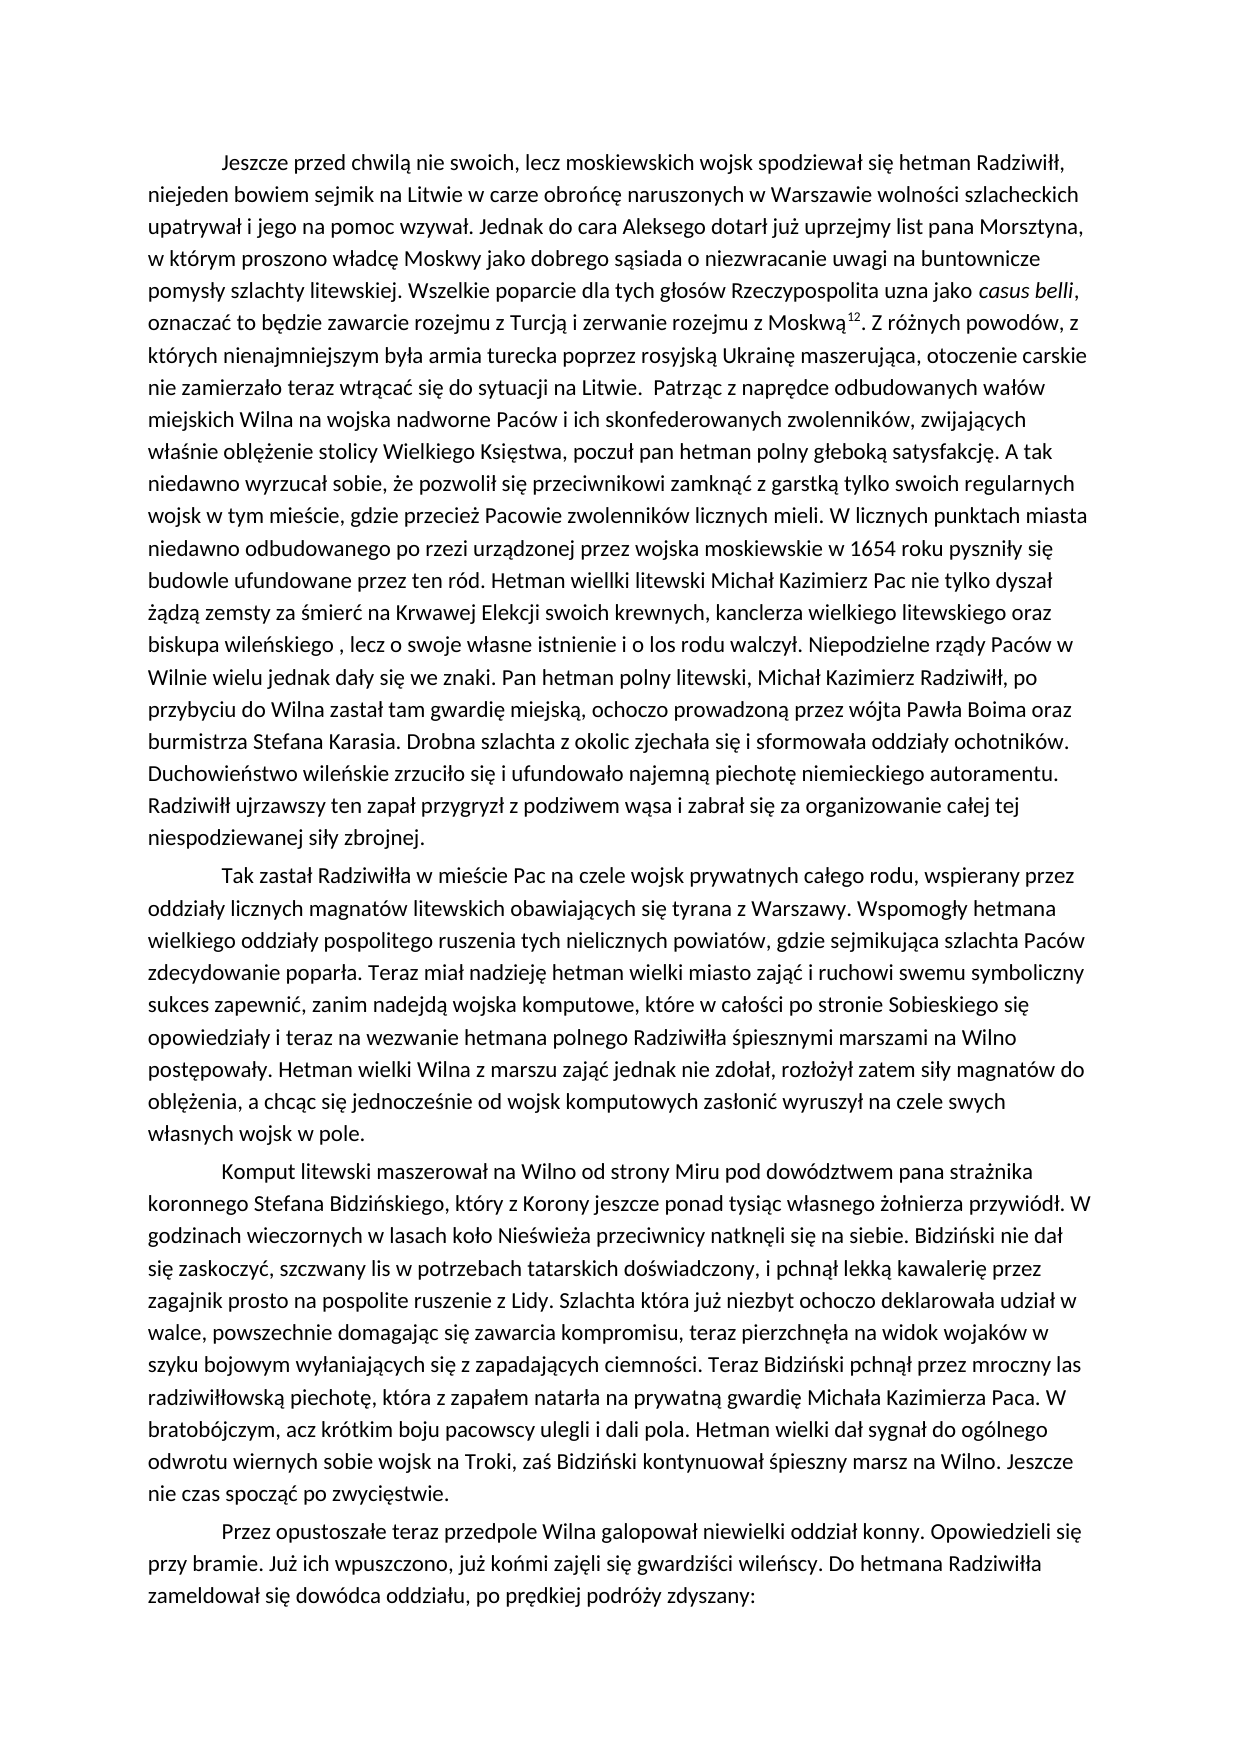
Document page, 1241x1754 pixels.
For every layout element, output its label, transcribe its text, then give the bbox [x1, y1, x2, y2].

text Komput litewski maszerował na Wilno od strony Miru pod dowództwem pana strażnika koronnego Stefana Bidzińskiego, który z Korony jeszcze ponad tysiąc własnego żołnierza przywiódł. W godzinach wieczornych w lasach koło Nieświeża przeciwnicy natknęli się na siebie. Bidziński nie dał się zaskoczyć, szczwany lis w potrzebach tatarskich doświadczony, i pchnął lekką kawalerię przez zagajnik prosto na pospolite ruszenie z Lidy. Szlachta która już niezbyt ochoczo deklarowała udział w walce, powszechnie domagając się zawarcia kompromisu, teraz pierzchnęła na widok wojaków w szyku bojowym wyłaniających się z zapadających ciemności. Teraz Bidziński pchnął przez mroczny las radziwiłłowską piechotę, która z zapałem natarła na prywatną gwardię Michała Kazimierza Paca. W bratobójczym, acz krótkim boju pacowscy ulegli i dali pola. Hetman wielki dał sygnał do ogólnego odwrotu wiernych sobie wojsk na Troki, zaś Bidziński kontynuował śpieszny marsz na Wilno. Jeszcze nie czas spocząć po zwycięstwie. [148, 1157, 1093, 1507]
text Przez opustoszałe teraz przedpole Wilna galopował niewielki oddział konny. Opowiedzieli się przy bramie. Już ich wpuszczono, już końmi zajęli się gwardziści wileńscy. Do hetmana Radziwiłła zameldował się dowódca oddziału, po prędkiej podróży zdyszany: [148, 1517, 1093, 1610]
text Tak zastał Radziwiłła w mieście Pac na czele wojsk prywatnych całego rodu, wspierany przez oddziały licznych magnatów litewskich obawiających się tyrana z Warszawy. Wspomogły hetmana wielkiego oddziały pospolitego ruszenia tych nielicznych powiatów, gdzie sejmikująca szlachta Paców zdecydowanie poparła. Teraz miał nadzieję hetman wielki miasto zająć i ruchowi swemu symboliczny sukces zapewnić, zanim nadejdą wojska komputowe, które w całości po stronie Sobieskiego się opowiedziały i teraz na wezwanie hetmana polnego Radziwiłła śpiesznymi marszami na Wilno postępowały. Hetman wielki Wilna z marszu zająć jednak nie zdołał, rozłożył zatem siły magnatów do oblężenia, a chcąc się jednocześnie od wojsk komputowych zasłonić wyruszył na czele swych własnych wojsk w pole. [148, 862, 1093, 1147]
text Jeszcze przed chwilą nie swoich, lecz moskiewskich wojsk spodziewał się hetman Radziwiłł, niejeden bowiem sejmik na Litwie w carze obrońcę naruszonych w Warszawie wolności szlacheckich upatrywał i jego na pomoc wzywał. Jednak do cara Aleksego dotarł już uprzejmy list pana Morsztyna, w którym proszono władcę Moskwy jako dobrego sąsiada o niezwracanie uwagi na buntownicze pomysły szlachty litewskiej. Wszelkie poparcie dla tych głosów Rzeczypospolita uzna jako casus belli, oznaczać to będzie zawarcie rozejmu z Turcją i zerwanie rozejmu z Moskwą. Z różnych powodów, z których nienajmniejszym była armia turecka poprzez rosyjską Ukrainę maszerująca, otoczenie carskie nie zamierzało teraz wtrącać się do sytuacji na Litwie. Patrząc z naprędce odbudowanych wałów miejskich Wilna na wojska nadworne Paców i ich skonfederowanych zwolenników, zwijających właśnie oblężenie stolicy Wielkiego Księstwa, poczuł pan hetman polny głeboką satysfakcję. A tak niedawno wyrzucał sobie, że pozwolił się przeciwnikowi zamknąć z garstką tylko swoich regularnych wojsk w tym mieście, gdzie przecież Pacowie zwolenników licznych mieli. W licznych punktach miasta niedawno odbudowanego po rzezi urządzonej przez wojska moskiewskie w 1654 roku pyszniły się budowle ufundowane przez ten ród. Hetman wiellki litewski Michał Kazimierz Pac nie tylko dyszał żądzą zemsty za śmierć na Krwawej Elekcji swoich krewnych, kanclerza wielkiego litewskiego oraz biskupa wileńskiego , lecz o swoje własne istnienie i o los rodu walczył. Niepodzielne rządy Paców w Wilnie wielu jednak dały się we znaki. Pan hetman polny litewski, Michał Kazimierz Radziwiłł, po przybyciu do Wilna zastał tam gwardię miejską, ochoczo prowadzoną przez wójta Pawła Boima oraz burmistrza Stefana Karasia. Drobna szlachta z okolic zjechała się i sformowała oddziały ochotników. Duchowieństwo wileńskie zrzuciło się i ufundowało najemną piechotę niemieckiego autoramentu. Radziwiłł ujrzawszy ten zapał przygryzł z podziwem wąsa i zabrał się za organizowanie całej tej niespodziewanej siły zbrojnej. [148, 148, 1093, 852]
